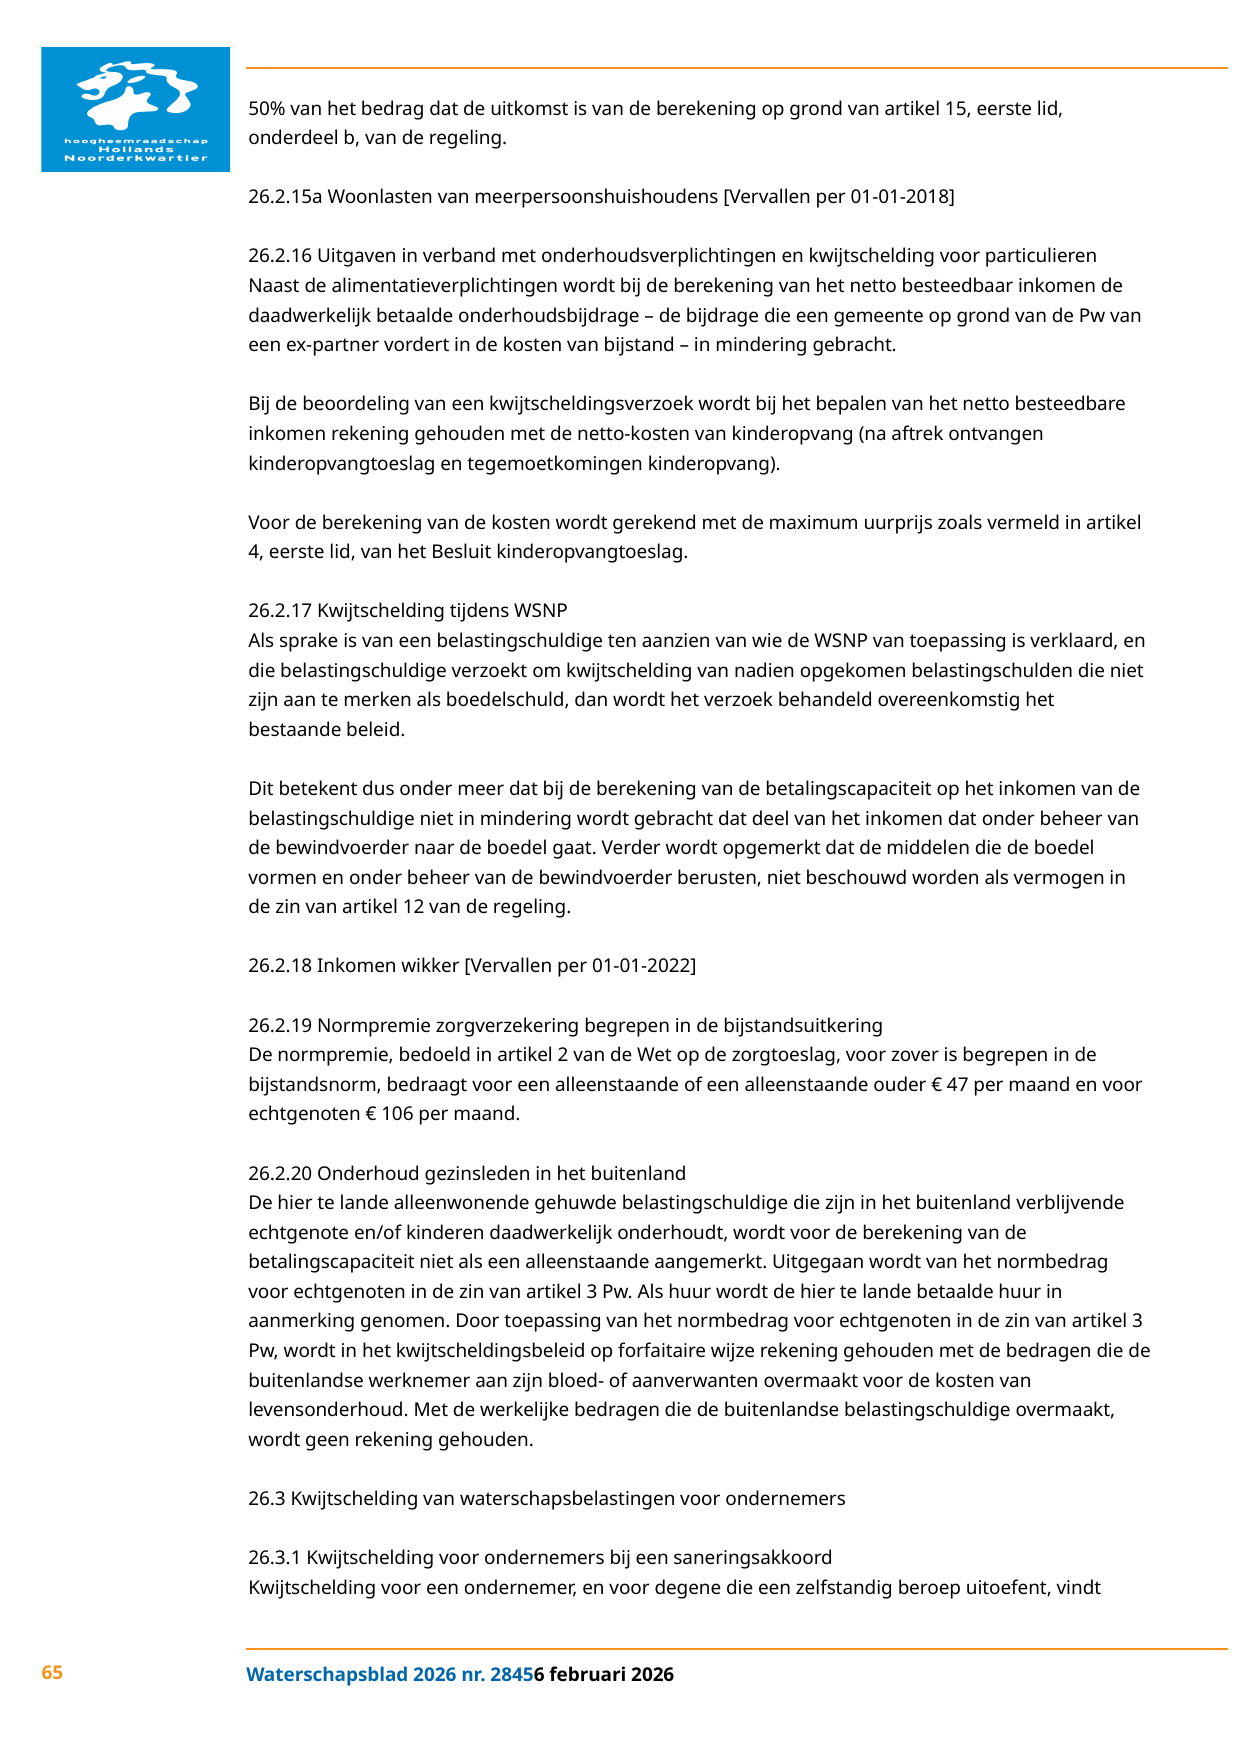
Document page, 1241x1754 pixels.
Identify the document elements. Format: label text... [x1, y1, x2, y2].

text 26.2.17 Kwijtschelding tijdens WSNP [248, 598, 1152, 623]
text 26.3.1 Kwijtschelding voor ondernemers bij een saneringsakkoord [248, 1544, 1152, 1570]
text 26.2.19 Normpremie zorgverzekering begrepen in de bijstandsuitkering [248, 1012, 1152, 1038]
text Dit betekent dus onder meer dat bij de berekening van de betalingscapaciteit op het inkomen van de belastingschuldige niet in mindering wordt gebracht dat deel van het inkomen dat onder beheer van de bewindvoerder naar de boedel gaat. Verder wordt opgemerkt dat de middelen die de boedel vormen en onder beheer van de bewindvoerder berusten, niet beschouwd worden als vermogen in de zin van artikel 12 van de regeling. [248, 775, 1152, 919]
text 26.2.18 Inkomen wikker [Vervallen per 01-01-2022] [248, 953, 1152, 978]
picture [78, 64, 122, 99]
text Kwijtschelding voor een ondernemer, en voor degene die een zelfstandig beroep uitoefent, vindt [248, 1574, 1152, 1600]
picture [88, 87, 157, 130]
text 26.3 Kwijtschelding van waterschapsbelastingen voor ondernemers [248, 1485, 1152, 1511]
text 26.2.20 Onderhoud gezinsleden in het buitenland [248, 1160, 1152, 1186]
text De normpremie, bedoeld in artikel 2 van de Wet op de zorgtoeslag, voor zover is begrepen in de bijstandsnorm, bedraagt voor een alleenstaande of een alleenstaande ouder € 47 per maand en voor echtgenoten € 106 per maand. [248, 1041, 1152, 1126]
text De hier te lande alleenwonende gehuwde belastingschuldige die zijn in het buitenland verblijvende echtgenote en/of kinderen daadwerkelijk onderhoudt, wordt voor de berekening van de betalingscapaciteit niet als een alleenstaande aangemerkt. Uitgegaan wordt van het normbedrag voor echtgenoten in de zin van artikel 3 Pw. Als huur wordt de hier te lande betaalde huur in aanmerking genomen. Door toepassing van het normbedrag voor echtgenoten in de zin van artikel 3 Pw, wordt in het kwijtscheldingsbeleid op forfaitaire wijze rekening gehouden met de bedragen die de buitenlandse werknemer aan zijn bloed- of aanverwanten overmaakt voor de kosten van levensonderhoud. Met de werkelijke bedragen die de buitenlandse belastingschuldige overmaakt, wordt geen rekening gehouden. [248, 1189, 1152, 1452]
text 26.2.16 Uitgaven in verband met onderhoudsverplichtingen en kwijtschelding voor particulieren [248, 243, 1152, 268]
text Naast de alimentatieverplichtingen wordt bij de berekening van het netto besteedbaar inkomen de daadwerkelijk betaalde onderhoudsbijdrage – de bijdrage die een gemeente op grond van de Pw van een ex-partner vordert in de kosten van bijstand – in mindering gebracht. [248, 272, 1152, 357]
text Als sprake is van een belastingschuldige ten aanzien van wie de WSNP van toepassing is verklaard, en die belastingschuldige verzoekt om kwijtschelding van nadien opgekomen belastingschulden die niet zijn aan te merken als boedelschuld, dan wordt het verzoek behandeld overeenkomstig het bestaande beleid. [248, 627, 1152, 742]
text Bij de beoordeling van een kwijtscheldingsverzoek wordt bij het bepalen van het netto besteedbare inkomen rekening gehouden met de netto-kosten van kinderopvang (na aftrek ontvangen kinderopvangtoeslag en tegemoetkomingen kinderopvang). [248, 391, 1152, 476]
text Voor de berekening van de kosten wordt gerekend met de maximum uurprijs zoals vermeld in artikel 4, eerste lid, van het Besluit kinderopvangtoeslag. [248, 509, 1152, 564]
picture [129, 76, 144, 82]
text 26.2.15a Woonlasten van meerpersoonshuishoudens [Vervallen per 01-01-2018] [248, 183, 1152, 209]
picture [118, 62, 197, 112]
text 50% van het bedrag dat de uitkomst is van de berekening op grond van artikel 15, eerste lid, onderdeel b, van de regeling. [248, 95, 1152, 150]
